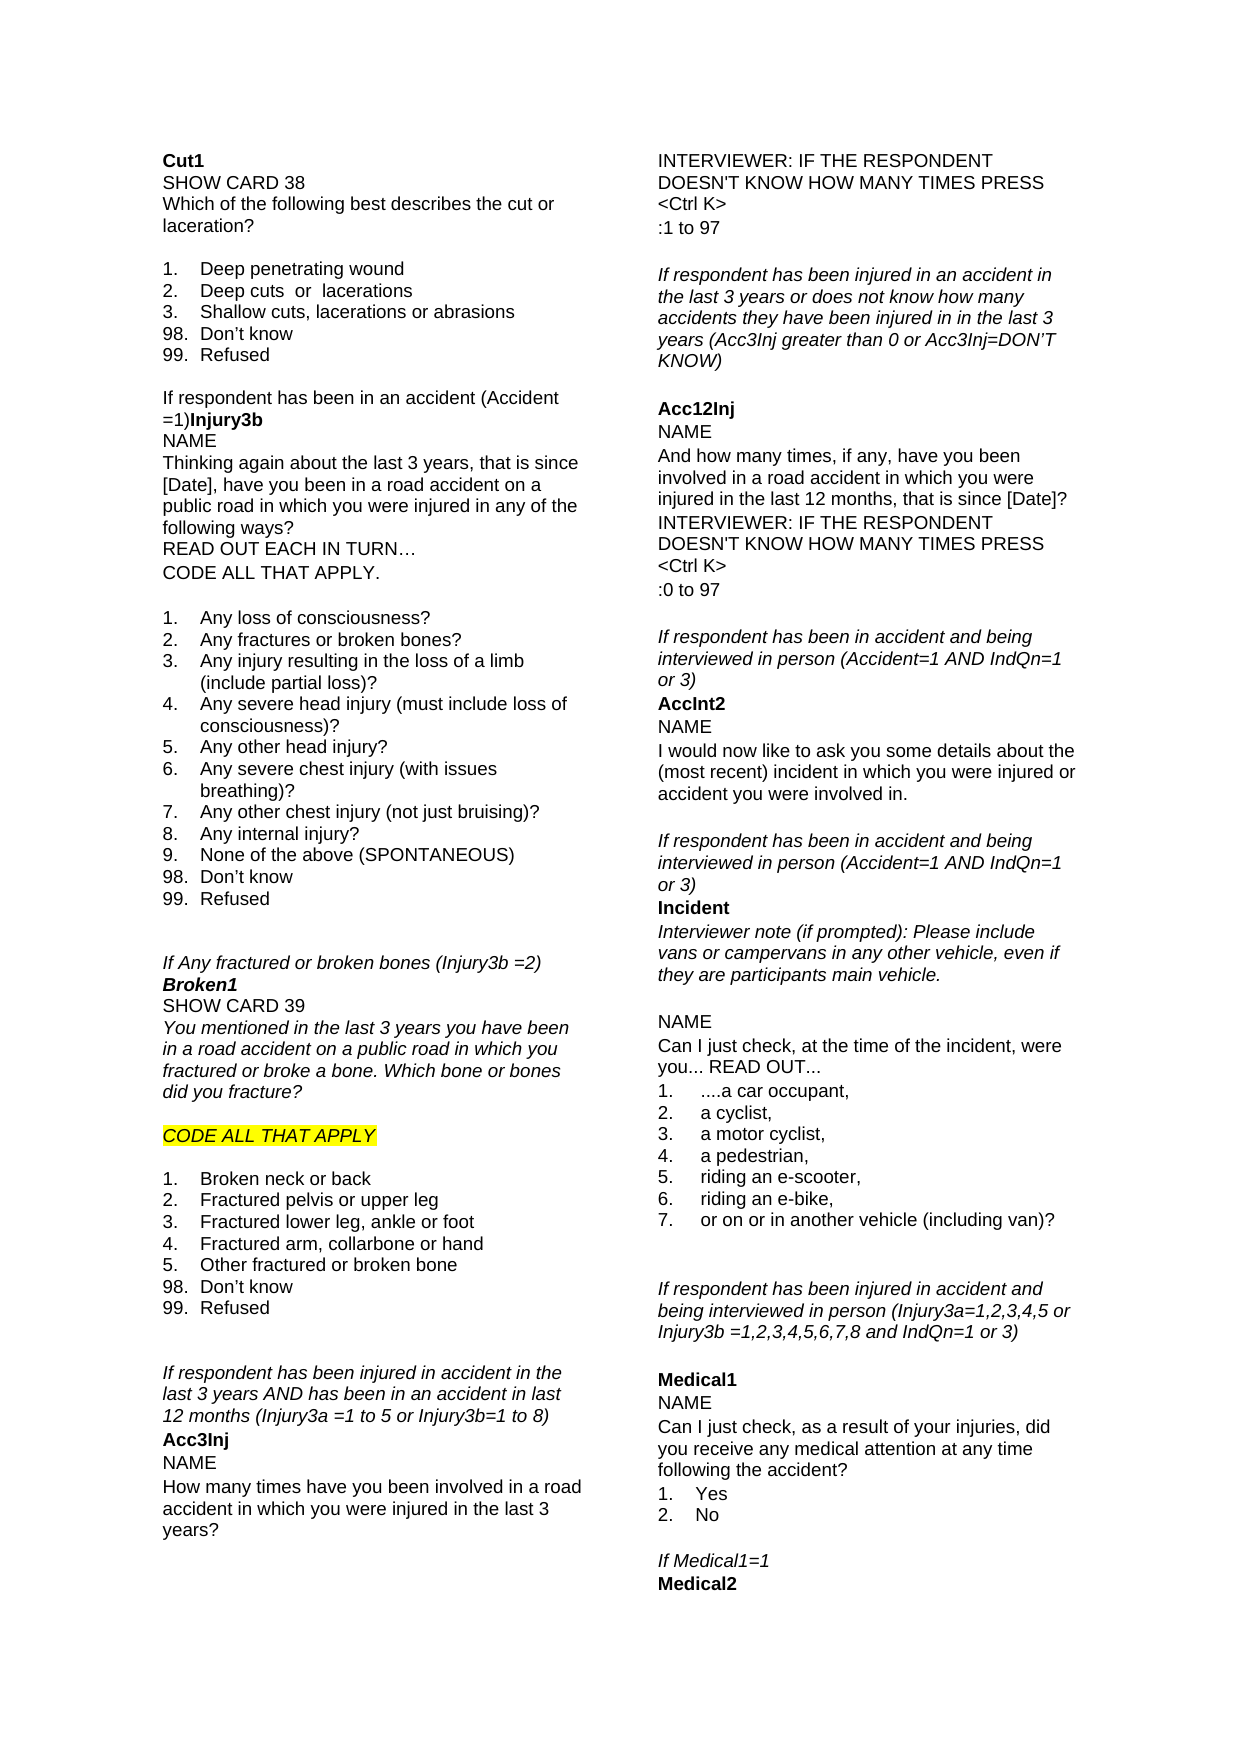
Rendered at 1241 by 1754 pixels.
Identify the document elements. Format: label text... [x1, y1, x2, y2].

list Refused [162, 344, 583, 366]
text NAME [162, 430, 583, 452]
list Any other head injury? [162, 736, 583, 758]
list Don’t know [162, 866, 583, 887]
text If respondent has been in accident and being interviewed in person (Accident=1 AND IndQn=1 or 3) [658, 626, 1078, 690]
list Any injury resulting in the loss of a limb (include partial loss)? [162, 650, 583, 693]
list Any internal injury? [162, 823, 583, 844]
list a motor cyclist, [658, 1123, 1078, 1144]
text How many times have you been involved in a road accident in which you were injured in the last 3 years? [162, 1476, 583, 1540]
list a pedestrian, [658, 1144, 1078, 1166]
text Medical2 [658, 1573, 1078, 1594]
list No [658, 1504, 1078, 1526]
text NAME [658, 1392, 1078, 1414]
list Broken neck or back [162, 1168, 583, 1189]
text Interviewer note (if prompted): Please include vans or campervans in any other vehicle, even if they are participants main vehicle. [658, 921, 1078, 985]
list Shallow cuts, lacerations or abrasions [162, 301, 583, 322]
list None of the above (SPONTANEOUS) [162, 844, 583, 866]
list Yes [658, 1483, 1078, 1504]
list Deep penetrating wound [162, 258, 583, 279]
text Thinking again about the last 3 years, that is since [Date], have you been in a road accident on a public road in which you were injured in any of the following ways? [162, 452, 583, 538]
list Refused [162, 887, 583, 909]
list Any severe chest injury (with issues breathing)? [162, 758, 583, 801]
text If Medical1=1 [658, 1549, 1078, 1571]
text :0 to 97 [658, 578, 1078, 600]
text Incident [658, 897, 1078, 918]
text READ OUT EACH IN TURN… [162, 538, 583, 560]
list a cyclist, [658, 1101, 1078, 1123]
text SHOW CARD 38 [162, 172, 583, 193]
text If respondent has been in an accident (Accident =1)Injury3b [162, 387, 583, 430]
text Which of the following best describes the cut or laceration? [162, 193, 583, 236]
list ....a car occupant, [658, 1080, 1078, 1101]
text CODE ALL THAT APPLY [162, 1124, 583, 1146]
list Any fractures or broken bones? [162, 628, 583, 650]
text SHOW CARD 39 [162, 995, 583, 1017]
text You mentioned in the last 3 years you have been in a road accident on a public road in which you fractured or broke a bone. Which bone or bones did you fracture? [162, 1017, 583, 1103]
text If respondent has been injured in accident in the last 3 years AND has been in an accident in last 12 months (Injury3a =1 to 5 or Injury3b=1 to 8) [162, 1362, 583, 1426]
list riding an e-scooter, [658, 1166, 1078, 1188]
text NAME [658, 421, 1078, 443]
list Any other chest injury (not just bruising)? [162, 801, 583, 823]
list Don’t know [162, 322, 583, 344]
list or on or in another vehicle (including van)? [658, 1209, 1078, 1231]
text NAME [658, 1011, 1078, 1033]
text NAME [658, 716, 1078, 738]
text Broken1 [162, 973, 583, 995]
text And how many times, if any, have you been involved in a road accident in which you were injured in the last 12 months, that is since [Date]? [658, 445, 1078, 509]
list Fractured pelvis or upper leg [162, 1189, 583, 1211]
text I would now like to ask you some details about the (most recent) incident in which you were injured or accident you were involved in. [658, 740, 1078, 804]
list riding an e-bike, [658, 1188, 1078, 1209]
list Any loss of consciousness? [162, 607, 583, 628]
text Can I just check, as a result of your injuries, did you receive any medical attention at any time following the accident? [658, 1416, 1078, 1481]
text If Any fractured or broken bones (Injury3b =2) [162, 952, 583, 973]
list Fractured lower leg, ankle or foot [162, 1211, 583, 1232]
text AccInt2 [658, 692, 1078, 714]
text NAME [162, 1452, 583, 1474]
text Can I just check, at the time of the incident, were you... READ OUT... [658, 1035, 1078, 1078]
list Any severe head injury (must include loss of consciousness)? [162, 693, 583, 736]
text If respondent has been in accident and being interviewed in person (Accident=1 AND IndQn=1 or 3) [658, 830, 1078, 895]
list Deep cuts or lacerations [162, 279, 583, 301]
text Medical1 [658, 1368, 1078, 1390]
text :1 to 97 [658, 217, 1078, 238]
text If respondent has been injured in an accident in the last 3 years or does not know how many accidents they have been injured in in the last 3 years (Acc3Inj greater than 0 or Acc3Inj=DON’T KNOW) [658, 264, 1078, 372]
text Acc12Inj [658, 398, 1078, 419]
text Cut1 [162, 150, 583, 172]
text INTERVIEWER: IF THE RESPONDENT DOESN'T KNOW HOW MANY TIMES PRESS <Ctrl K> [658, 150, 1078, 215]
text INTERVIEWER: IF THE RESPONDENT DOESN'T KNOW HOW MANY TIMES PRESS <Ctrl K> [658, 512, 1078, 576]
text CODE ALL THAT APPLY. [162, 562, 583, 583]
list Don’t know [162, 1275, 583, 1297]
list Refused [162, 1297, 583, 1318]
text Acc3Inj [162, 1428, 583, 1450]
list Fractured arm, collarbone or hand [162, 1232, 583, 1254]
text If respondent has been injured in accident and being interviewed in person (Injury3a=1,2,3,4,5 or Injury3b =1,2,3,4,5,6,7,8 and IndQn=1 or 3) [658, 1278, 1078, 1343]
list Other fractured or broken bone [162, 1254, 583, 1275]
